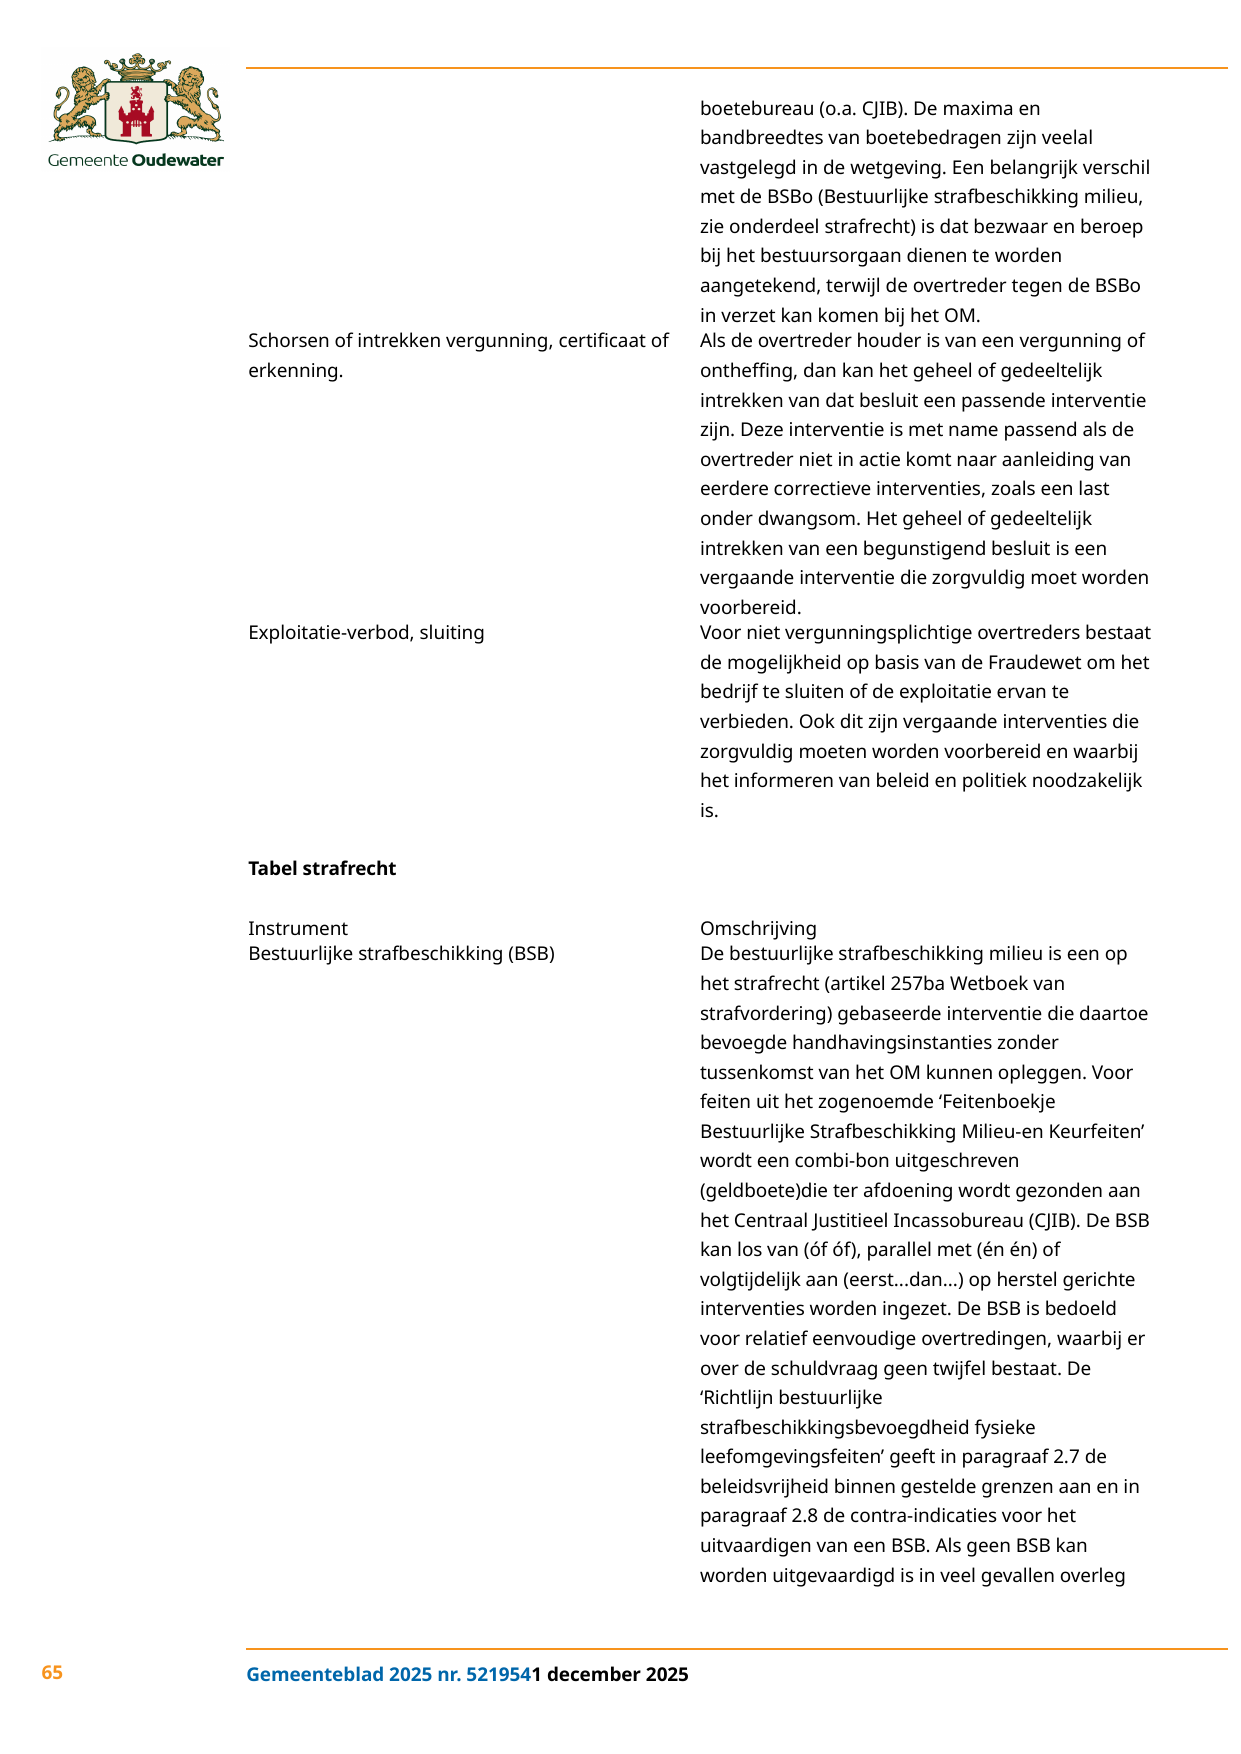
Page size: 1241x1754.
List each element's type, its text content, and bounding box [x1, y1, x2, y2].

table_header Omschrijving [700, 915, 1152, 941]
picture [41, 47, 231, 172]
table_cell De bestuurlijke strafbeschikking milieu is een op het strafrecht (artikel 257ba Wetboek van strafvordering) gebaseerde interventie die daartoe bevoegde handhavingsinstanties zonder tussenkomst van het OM kunnen opleggen. Voor feiten uit het zogenoemde ‘Feitenboekje Bestuurlijke Strafbeschikking Milieu-en Keurfeiten’ wordt een combi-bon uitgeschreven (geldboete)die ter afdoening wordt gezonden aan het Centraal Justitieel Incassobureau (CJIB). De BSB kan los van (óf óf), parallel met (én én) of volgtijdelijk aan (eerst...dan...) op herstel gerichte interventies worden ingezet. De BSB is bedoeld voor relatief eenvoudige overtredingen, waarbij er over de schuldvraag geen twijfel bestaat. De ‘Richtlijn bestuurlijke strafbeschikkingsbevoegdheid fysieke leefomgevingsfeiten’ geeft in paragraaf 2.7 de beleidsvrijheid binnen gestelde grenzen aan en in paragraaf 2.8 de contra-indicaties voor het uitvaardigen van een BSB. Als geen BSB kan worden uitgevaardigd is in veel gevallen overleg [700, 941, 1152, 1588]
table_cell Schorsen of intrekken vergunning, certificaat of erkenning. [248, 328, 700, 619]
table_cell Als de overtreder houder is van een vergunning of ontheffing, dan kan het geheel of gedeeltelijk intrekken van dat besluit een passende interventie zijn. Deze interventie is met name passend als de overtreder niet in actie komt naar aanleiding van eerdere correctieve interventies, zoals een last onder dwangsom. Het geheel of gedeeltelijk intrekken van een begunstigend besluit is een vergaande interventie die zorgvuldig moet worden voorbereid. [700, 328, 1152, 619]
table_cell boetebureau (o.a. CJIB). De maxima en bandbreedtes van boetebedragen zijn veelal vastgelegd in de wetgeving. Een belangrijk verschil met de BSBo (Bestuurlijke strafbeschikking milieu, zie onderdeel strafrecht) is dat bezwaar en beroep bij het bestuursorgaan dienen te worden aangetekend, terwijl de overtreder tegen de BSBo in verzet kan komen bij het OM. [700, 95, 1152, 328]
table_cell Bestuurlijke strafbeschikking (BSB) [248, 941, 700, 1588]
table_header Instrument [248, 915, 700, 941]
table_cell Exploitatie-verbod, sluiting [248, 620, 700, 823]
text Tabel strafrecht [248, 856, 1152, 881]
table_cell Voor niet vergunningsplichtige overtreders bestaat de mogelijkheid op basis van de Fraudewet om het bedrijf te sluiten of de exploitatie ervan te verbieden. Ook dit zijn vergaande interventies die zorgvuldig moeten worden voorbereid en waarbij het informeren van beleid en politiek noodzakelijk is. [700, 620, 1152, 823]
table_cell [248, 95, 700, 328]
